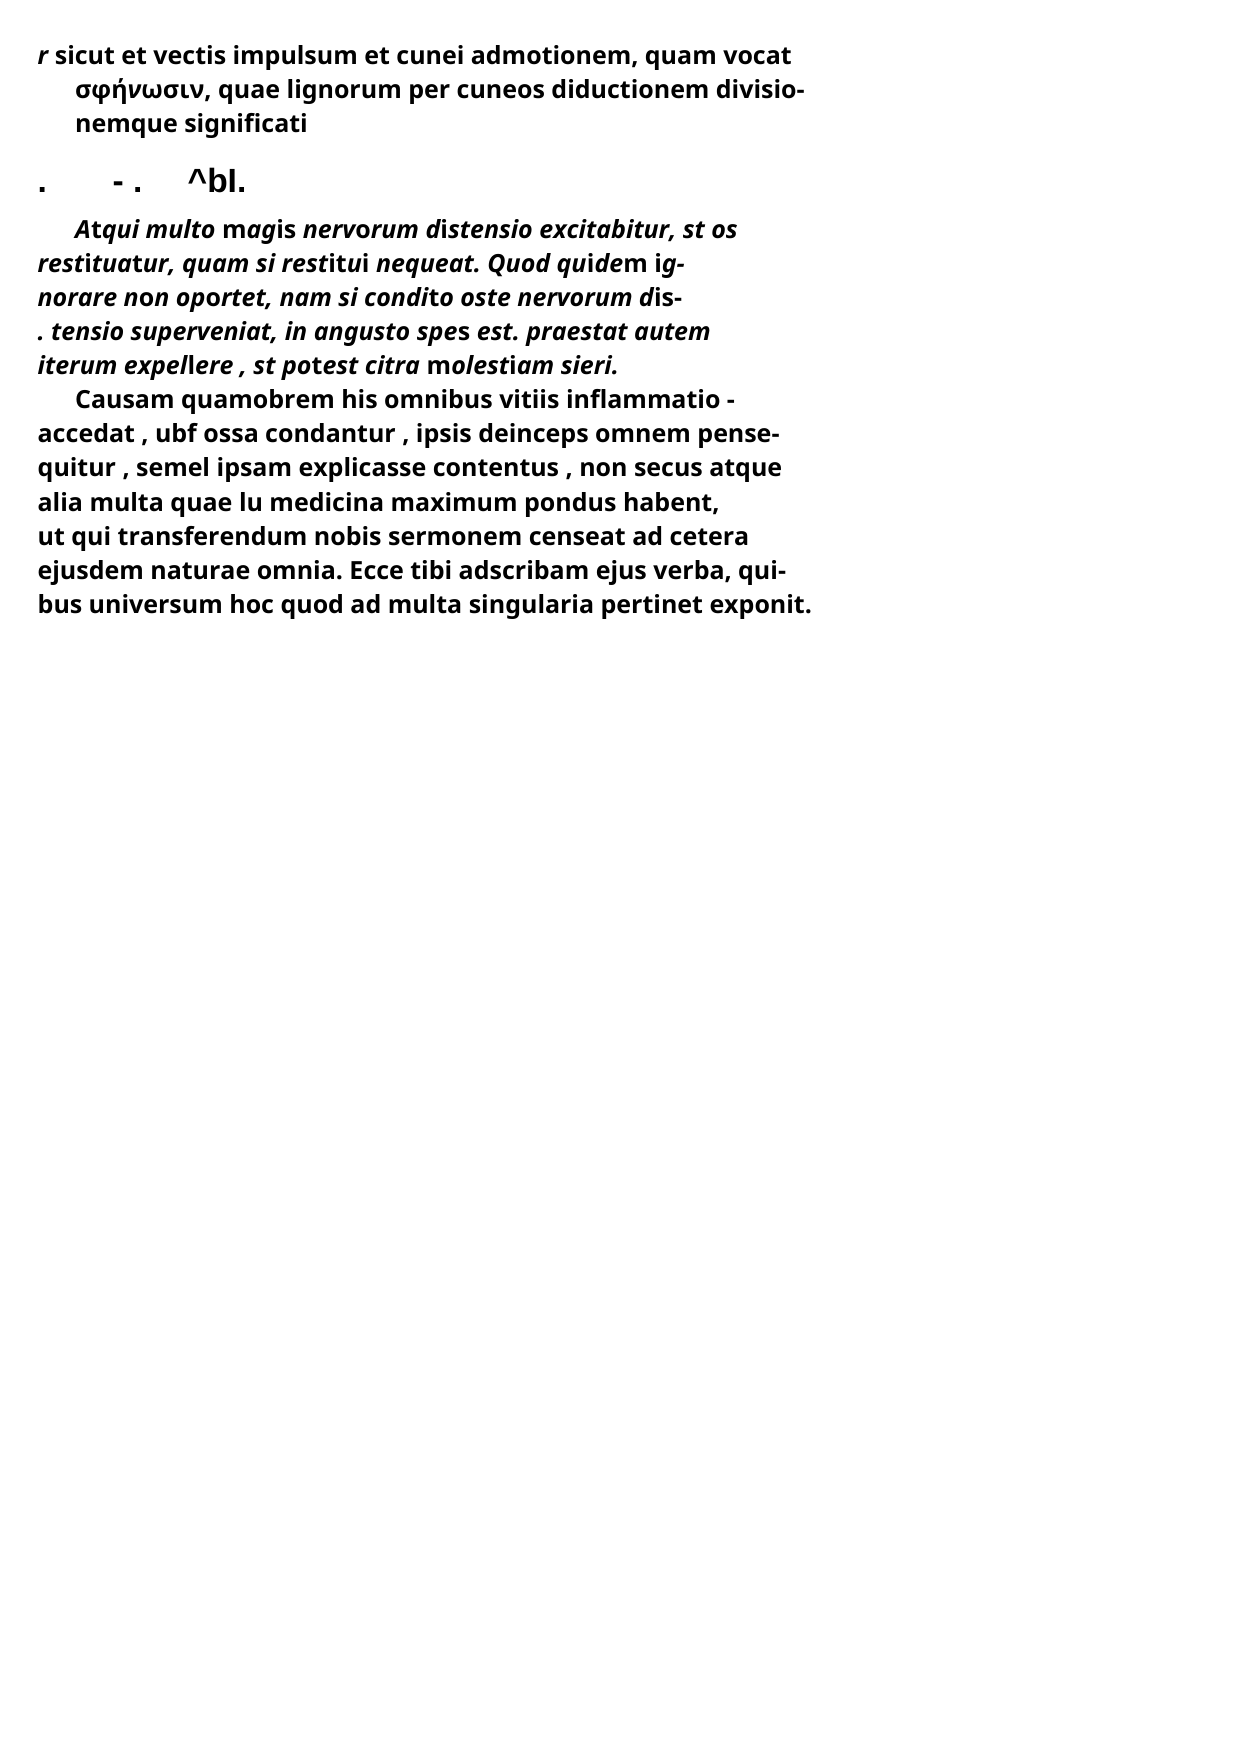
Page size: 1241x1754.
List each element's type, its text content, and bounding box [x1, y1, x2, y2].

text Atqui multo magis nervorum distensio excitabitur, st os restituatur, quam si restitui nequeat. Quod quidem ig- norare non oportet, nam si condito oste nervorum dis- . tensio superveniat, in angusto spes est. praestat autem iterum expellere , st potest citra molestiam sieri. [37, 212, 1203, 382]
subtitle . - . ^bI. [37, 161, 1203, 199]
text r sicut et vectis impulsum et cunei admotionem, quam vocat σφήνωσιν, quae lignorum per cuneos diductionem divisio- nemque significati [37, 37, 1203, 140]
text Causam quamobrem his omnibus vitiis inflammatio - accedat , ubf ossa condantur , ipsis deinceps omnem pense- quitur , semel ipsam explicasse contentus , non secus atque alia multa quae lu medicina maximum pondus habent, ut qui transferendum nobis sermonem censeat ad cetera ejusdem naturae omnia. Ecce tibi adscribam ejus verba, qui- bus universum hoc quod ad multa singularia pertinet exponit. [37, 382, 1203, 620]
